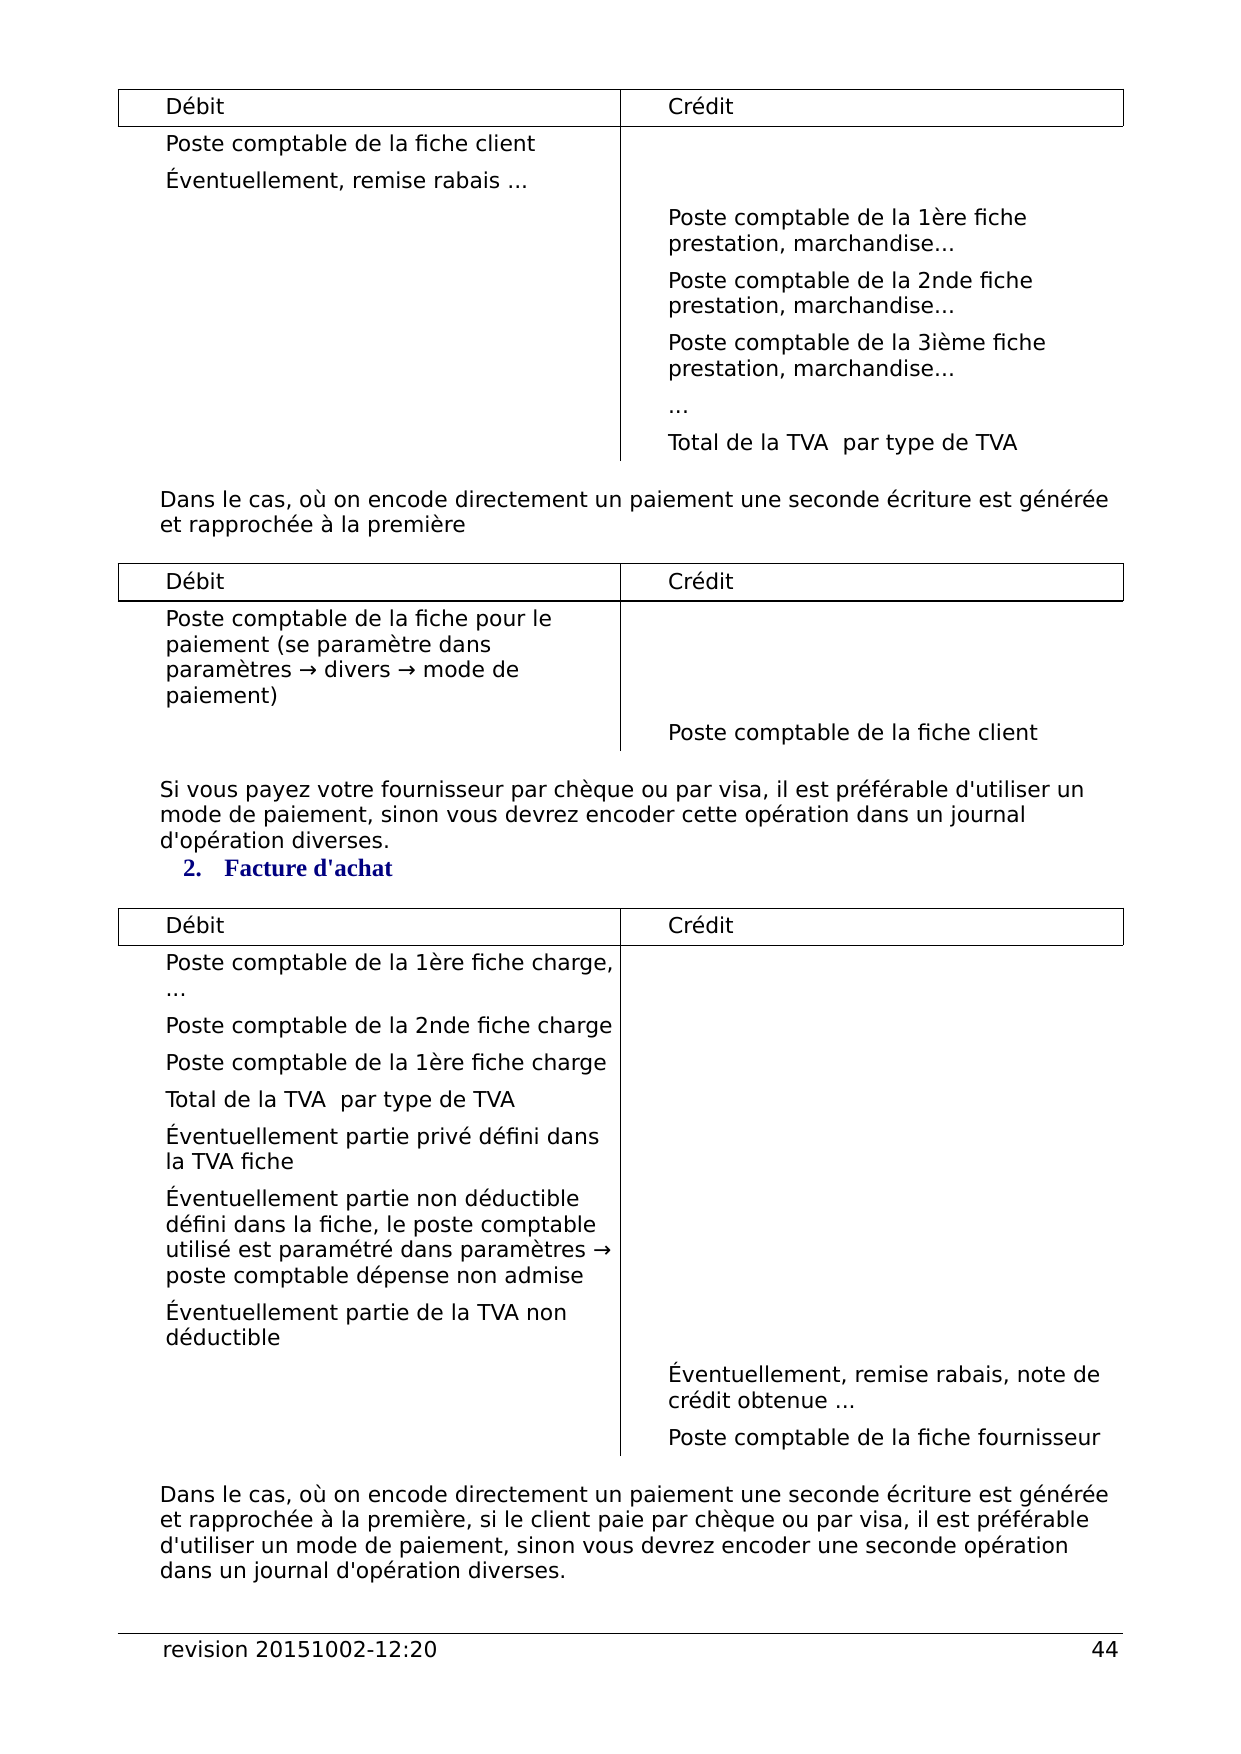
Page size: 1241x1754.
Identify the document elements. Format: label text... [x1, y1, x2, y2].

table_cell Total de la TVA par type de TVA [118, 1081, 620, 1118]
text Dans le cas, où on encode directement un paiement une seconde écriture est générée et rapprochée à la première, si le client paie par chèque ou par visa, il est préférable d'utiliser un mode de paiement, sinon vous devrez encoder une seconde opération dans un journal d'opération diverses. [159, 1482, 1123, 1584]
table_cell [621, 163, 1123, 200]
table_cell [118, 262, 620, 325]
table_cell [118, 714, 620, 751]
table_cell ... [621, 387, 1123, 424]
table_cell [621, 127, 1123, 163]
table_cell Poste comptable de la fiche client [118, 127, 620, 163]
table_cell Poste comptable de la 3ième fiche prestation, marchandise... [621, 325, 1123, 387]
table_cell [621, 1118, 1123, 1181]
table_cell [621, 1081, 1123, 1118]
table_cell [118, 200, 620, 262]
table_header Crédit [621, 564, 1123, 600]
table_cell Poste comptable de la fiche client [621, 714, 1123, 751]
table_cell [621, 602, 1123, 714]
table_cell Éventuellement partie non déductible défini dans la fiche, le poste comptable utilisé est paramétré dans paramètres → poste comptable dépense non admise [118, 1181, 620, 1294]
table_cell Total de la TVA par type de TVA [621, 424, 1123, 461]
table_cell Poste comptable de la 1ère fiche charge, ... [118, 946, 620, 1007]
table_cell Poste comptable de la fiche fournisseur [621, 1419, 1123, 1456]
table_cell Éventuellement partie privé défini dans la TVA fiche [118, 1118, 620, 1181]
table_cell [118, 1357, 620, 1419]
table_cell Éventuellement, remise rabais, note de crédit obtenue ... [621, 1357, 1123, 1419]
table_header Crédit [621, 90, 1123, 126]
table_cell Éventuellement partie de la TVA non déductible [118, 1294, 620, 1357]
subtitle Facture d'achat [177, 853, 1123, 882]
text Dans le cas, où on encode directement un paiement une seconde écriture est générée et rapprochée à la première [159, 487, 1123, 538]
table_cell [621, 1044, 1123, 1081]
table_cell Poste comptable de la fiche pour le paiement (se paramètre dans paramètres → divers → mode de paiement) [118, 602, 620, 714]
table_cell [118, 325, 620, 387]
table_header Débit [119, 90, 620, 126]
table_cell [621, 1007, 1123, 1044]
table_cell [118, 387, 620, 424]
table_cell [621, 946, 1123, 1007]
table_cell [621, 1181, 1123, 1294]
table_header Débit [119, 564, 620, 600]
table_cell [621, 1294, 1123, 1357]
table_header Crédit [621, 909, 1123, 945]
table_cell Poste comptable de la 1ère fiche prestation, marchandise... [621, 200, 1123, 262]
table_cell Poste comptable de la 1ère fiche charge [118, 1044, 620, 1081]
table_cell Poste comptable de la 2nde fiche charge [118, 1007, 620, 1044]
table_cell Éventuellement, remise rabais ... [118, 163, 620, 200]
table_cell [118, 424, 620, 461]
text Si vous payez votre fournisseur par chèque ou par visa, il est préférable d'utiliser un mode de paiement, sinon vous devrez encoder cette opération dans un journal d'opération diverses. [159, 777, 1123, 853]
table_cell [118, 1419, 620, 1456]
table_header Débit [119, 909, 620, 945]
table_cell Poste comptable de la 2nde fiche prestation, marchandise... [621, 262, 1123, 325]
